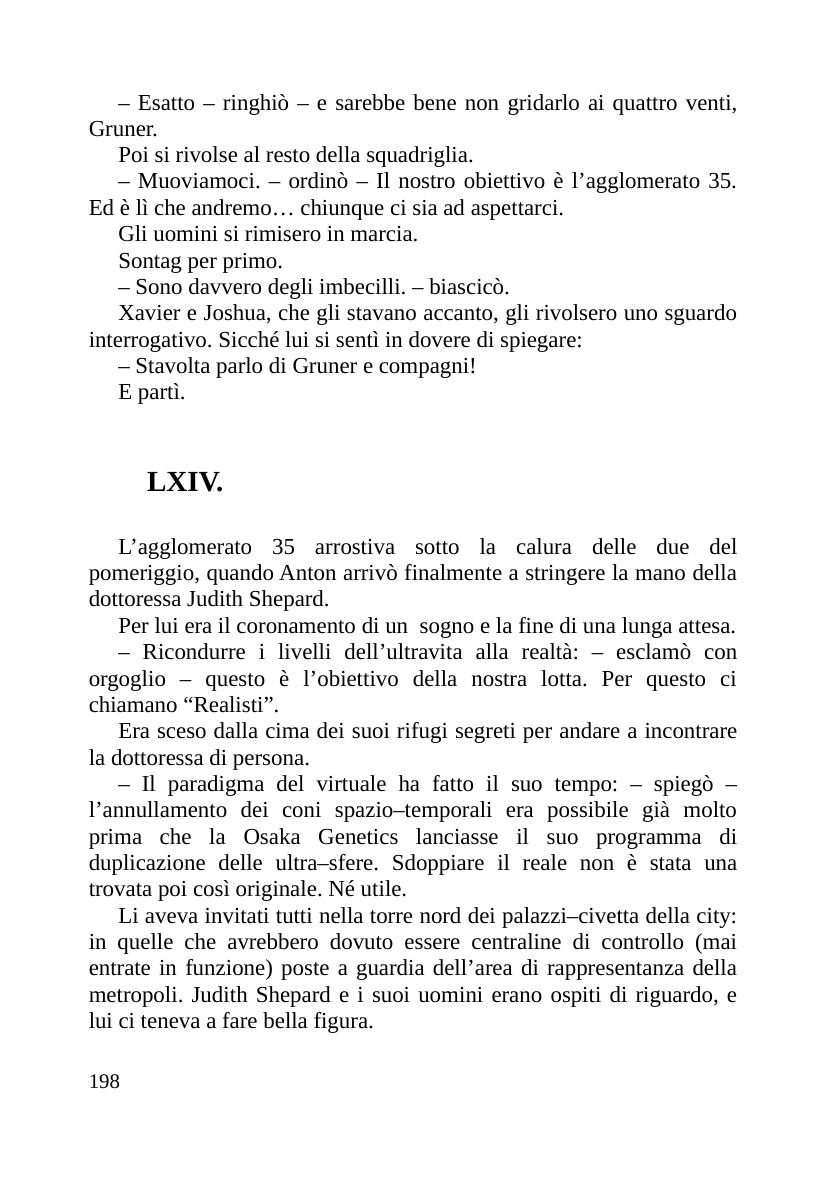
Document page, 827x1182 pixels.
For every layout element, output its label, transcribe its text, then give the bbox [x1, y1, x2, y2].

subtitle LXIV. [88, 464, 738, 497]
text – Il paradigma del virtuale ha fatto il suo tempo: – spiegò – l’annullamento dei coni spazio–temporali era possibile già molto prima che la Osaka Genetics lanciasse il suo programma di duplicazione delle ultra–sfere. Sdoppiare il reale non è stata una trovata poi così originale. Né utile. [88, 770, 738, 902]
text Per lui era il coronamento di un sogno e la fine di una lunga attesa. [88, 612, 738, 638]
text – Muoviamoci. – ordinò – Il nostro obiettivo è l’agglomerato 35. Ed è lì che andremo… chiunque ci sia ad aspettarci. [88, 168, 738, 220]
text Poi si rivolse al resto della squadriglia. [88, 141, 738, 168]
text Gli uomini si rimisero in marcia. [88, 220, 738, 247]
text – Ricondurre i livelli dell’ultravita alla realtà: – esclamò con orgoglio – questo è l’obiettivo della nostra lotta. Per questo ci chiamano “Realisti”. [88, 638, 738, 717]
text Era sceso dalla cima dei suoi rifugi segreti per andare a incontrare la dottoressa di persona. [88, 717, 738, 770]
text – Stavolta parlo di Gruner e compagni! [88, 352, 738, 378]
text – Esatto – ringhiò – e sarebbe bene non gridarlo ai quattro venti, Gruner. [88, 88, 738, 141]
text L’agglomerato 35 arrostiva sotto la calura delle due del pomeriggio, quando Anton arrivò finalmente a stringere la mano della dottoressa Judith Shepard. [88, 533, 738, 612]
text – Sono davvero degli imbecilli. – biascicò. [88, 273, 738, 299]
text E partì. [88, 378, 738, 405]
text Xavier e Joshua, che gli stavano accanto, gli rivolsero uno sguardo interrogativo. Sicché lui si sentì in dovere di spiegare: [88, 299, 738, 352]
text Sontag per primo. [88, 247, 738, 273]
text Li aveva invitati tutti nella torre nord dei palazzi–civetta della city: in quelle che avrebbero dovuto essere centraline di controllo (mai entrate in funzione) poste a guardia dell’area di rappresentanza della metropoli. Judith Shepard e i suoi uomini erano ospiti di riguardo, e lui ci teneva a fare bella figura. [88, 902, 738, 1033]
